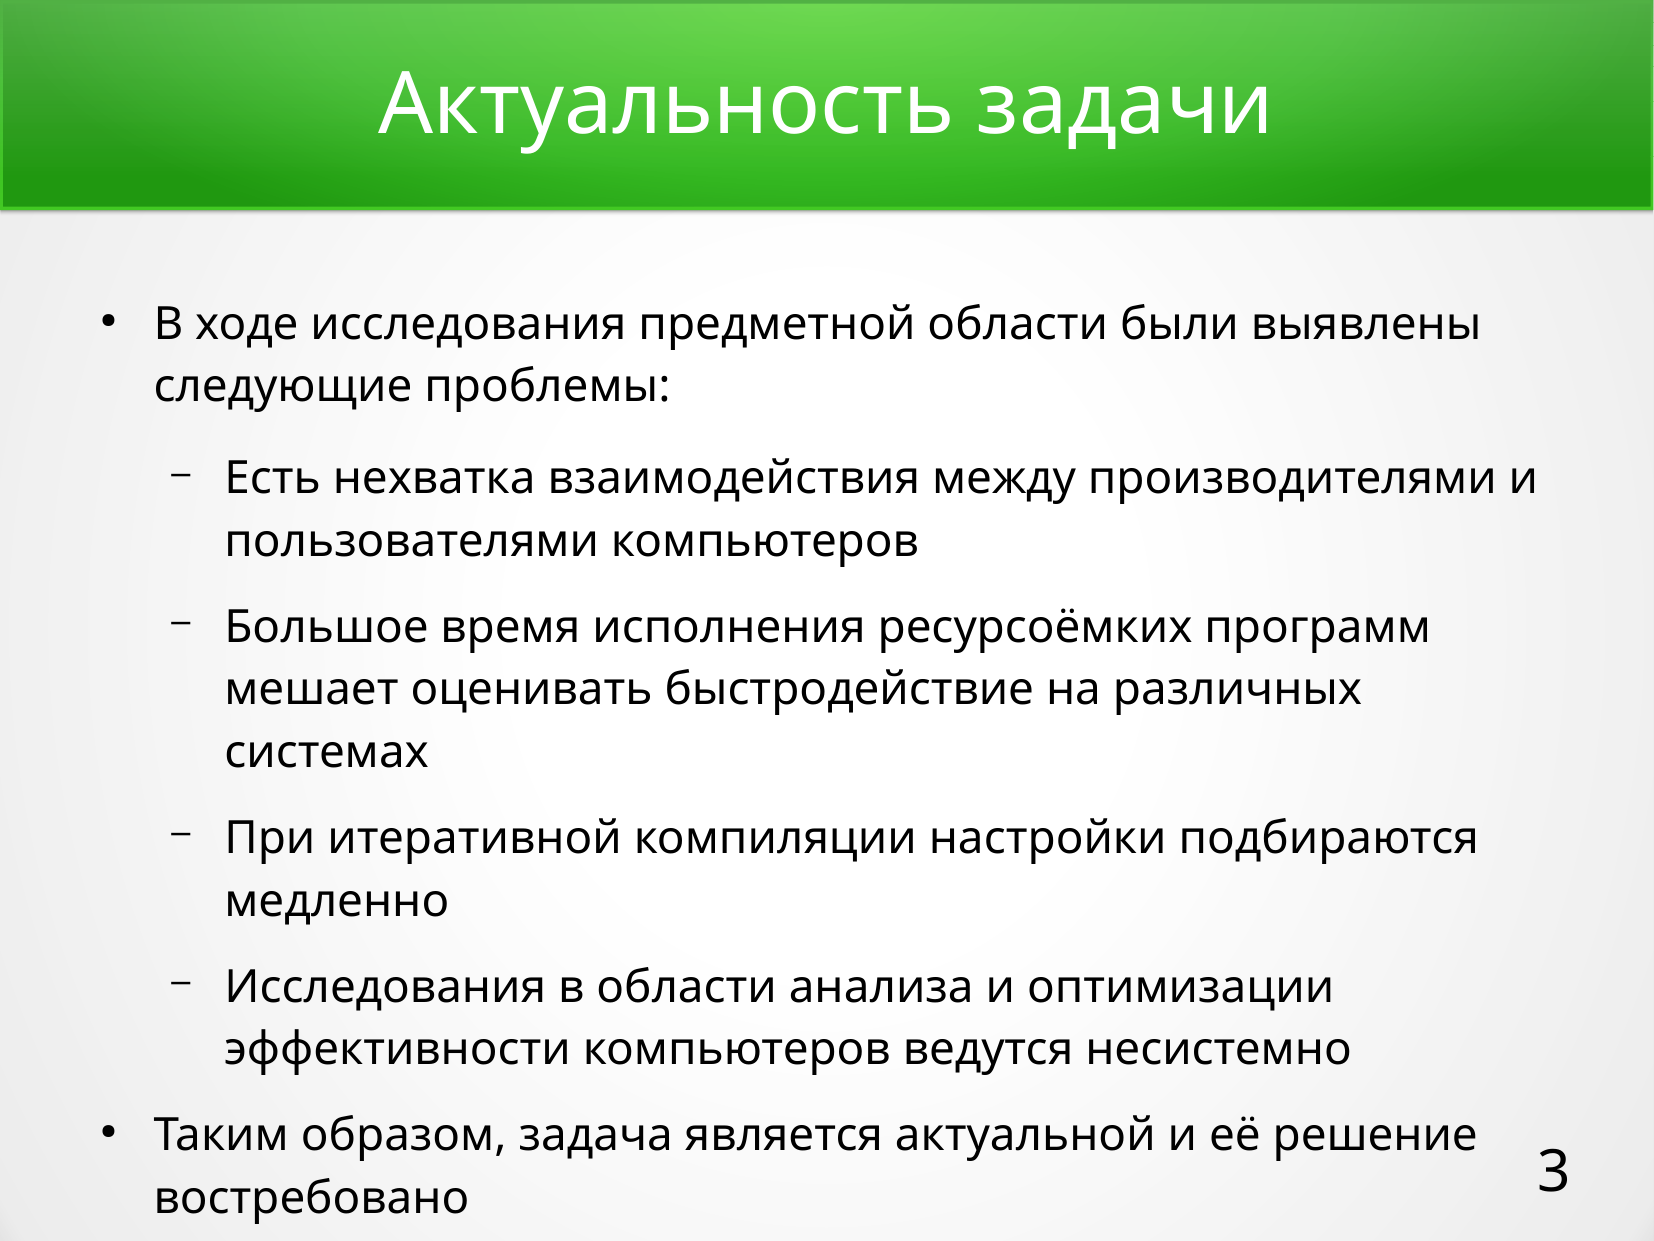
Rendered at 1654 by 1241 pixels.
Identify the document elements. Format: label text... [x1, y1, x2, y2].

list В ходе исследования предметной области были выявлены следующие проблемы: Есть нехватка взаимодействия между производителями и пользователями компьютеров Большое время исполнения ресурсоёмких программ мешает оценивать быстродействие на различных системах При итеративной компиляции настройки подбираются медленно Исследования в области анализа и оптимизации эффективности компьютеров ведутся несистемно Таким образом, задача является актуальной и её решение востребовано [82, 290, 1571, 1141]
title Актуальность задачи [82, 0, 1571, 204]
